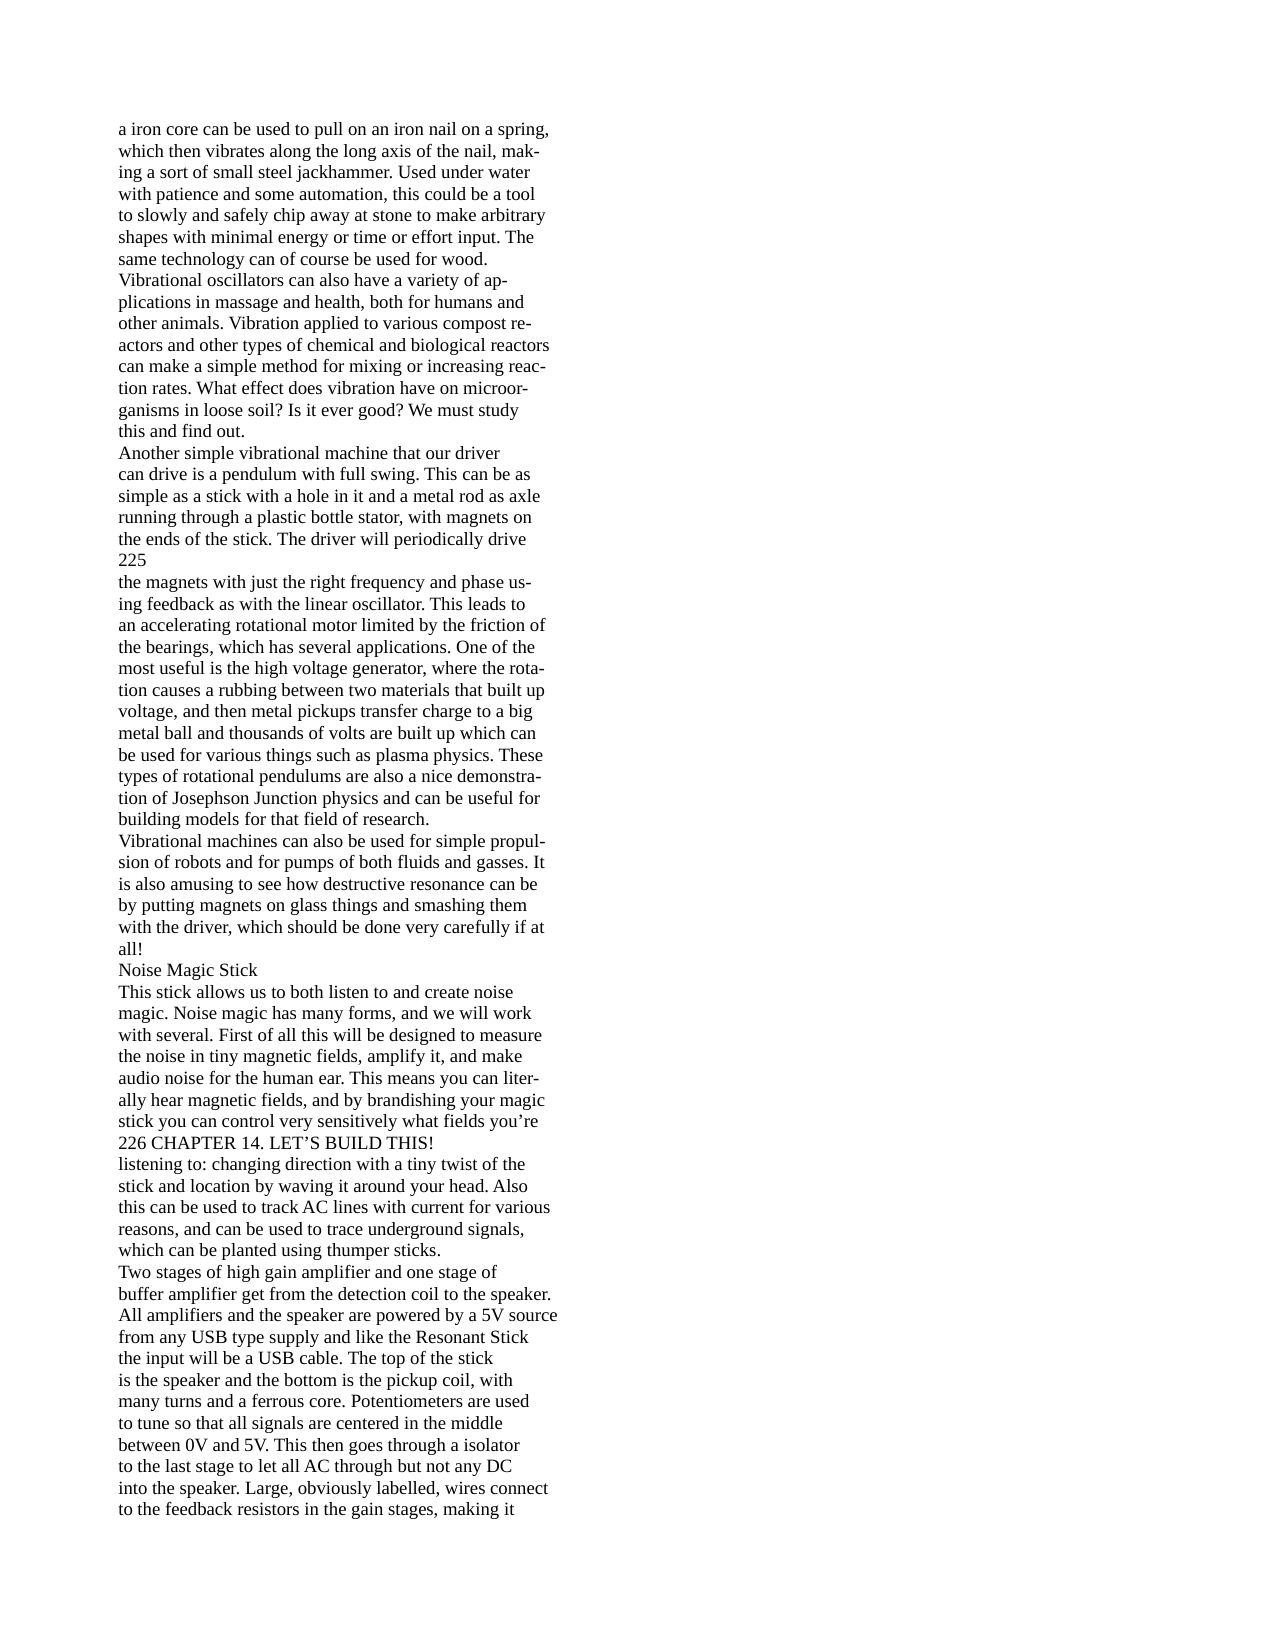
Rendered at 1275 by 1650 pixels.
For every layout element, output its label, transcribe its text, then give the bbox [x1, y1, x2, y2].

text magic. Noise magic has many forms, and we will work [118, 1002, 1157, 1024]
text a iron core can be used to pull on an iron nail on a spring, [118, 118, 1157, 140]
text many turns and a ferrous core. Potentiometers are used [118, 1390, 1157, 1412]
text sion of robots and for pumps of both fluids and gasses. It [118, 851, 1157, 873]
text This stick allows us to both listen to and create noise [118, 981, 1157, 1002]
text audio noise for the human ear. This means you can liter- [118, 1067, 1157, 1088]
text Vibrational oscillators can also have a variety of ap- [118, 269, 1157, 291]
text Noise Magic Stick [118, 959, 1157, 981]
text this can be used to track AC lines with current for various [118, 1196, 1157, 1218]
text can make a simple method for mixing or increasing reac- [118, 355, 1157, 377]
text shapes with minimal energy or time or effort input. The [118, 226, 1157, 247]
text stick and location by waving it around your head. Also [118, 1175, 1157, 1196]
text which then vibrates along the long axis of the nail, mak- [118, 140, 1157, 161]
text to the last stage to let all AC through but not any DC [118, 1455, 1157, 1477]
text Another simple vibrational machine that our driver [118, 442, 1157, 463]
text into the speaker. Large, obviously labelled, wires connect [118, 1477, 1157, 1498]
text ganisms in loose soil? Is it ever good? We must study [118, 398, 1157, 420]
text this and find out. [118, 420, 1157, 442]
text between 0V and 5V. This then goes through a isolator [118, 1433, 1157, 1455]
text other animals. Vibration applied to various compost re- [118, 312, 1157, 334]
text the bearings, which has several applications. One of the [118, 636, 1157, 657]
text which can be planted using thumper sticks. [118, 1239, 1157, 1261]
text ing a sort of small steel jackhammer. Used under water [118, 161, 1157, 183]
text can drive is a pendulum with full swing. This can be as [118, 463, 1157, 485]
text tion rates. What effect does vibration have on microor- [118, 377, 1157, 398]
text same technology can of course be used for wood. [118, 247, 1157, 269]
text Vibrational machines can also be used for simple propul- [118, 830, 1157, 851]
text be used for various things such as plasma physics. These [118, 743, 1157, 765]
text reasons, and can be used to trace underground signals, [118, 1218, 1157, 1239]
text tion of Josephson Junction physics and can be useful for [118, 787, 1157, 808]
text running through a plastic bottle stator, with magnets on [118, 506, 1157, 528]
text is the speaker and the bottom is the pickup coil, with [118, 1369, 1157, 1390]
text most useful is the high voltage generator, where the rota- [118, 657, 1157, 679]
text All amplifiers and the speaker are powered by a 5V source [118, 1304, 1157, 1326]
text 225 [118, 549, 1157, 571]
text with patience and some automation, this could be a tool [118, 183, 1157, 204]
text with several. First of all this will be designed to measure [118, 1024, 1157, 1045]
text ing feedback as with the linear oscillator. This leads to [118, 592, 1157, 614]
text metal ball and thousands of volts are built up which can [118, 722, 1157, 743]
text voltage, and then metal pickups transfer charge to a big [118, 700, 1157, 722]
text buffer amplifier get from the detection coil to the speaker. [118, 1282, 1157, 1304]
text to the feedback resistors in the gain stages, making it [118, 1498, 1157, 1520]
text an accelerating rotational motor limited by the friction of [118, 614, 1157, 636]
text stick you can control very sensitively what fields you’re [118, 1110, 1157, 1132]
text the input will be a USB cable. The top of the stick [118, 1347, 1157, 1369]
text all! [118, 937, 1157, 959]
text actors and other types of chemical and biological reactors [118, 334, 1157, 355]
text 226 CHAPTER 14. LET’S BUILD THIS! [118, 1132, 1157, 1153]
text listening to: changing direction with a tiny twist of the [118, 1153, 1157, 1175]
text by putting magnets on glass things and smashing them [118, 894, 1157, 916]
text to slowly and safely chip away at stone to make arbitrary [118, 204, 1157, 226]
text ally hear magnetic fields, and by brandishing your magic [118, 1088, 1157, 1110]
text to tune so that all signals are centered in the middle [118, 1412, 1157, 1433]
text building models for that field of research. [118, 808, 1157, 830]
text tion causes a rubbing between two materials that built up [118, 679, 1157, 700]
text the ends of the stick. The driver will periodically drive [118, 528, 1157, 549]
text types of rotational pendulums are also a nice demonstra- [118, 765, 1157, 787]
text from any USB type supply and like the Resonant Stick [118, 1326, 1157, 1347]
text simple as a stick with a hole in it and a metal rod as axle [118, 485, 1157, 506]
text the noise in tiny magnetic fields, amplify it, and make [118, 1045, 1157, 1067]
text plications in massage and health, both for humans and [118, 291, 1157, 312]
text with the driver, which should be done very carefully if at [118, 916, 1157, 937]
text Two stages of high gain amplifier and one stage of [118, 1261, 1157, 1282]
text is also amusing to see how destructive resonance can be [118, 873, 1157, 894]
text the magnets with just the right frequency and phase us- [118, 571, 1157, 592]
